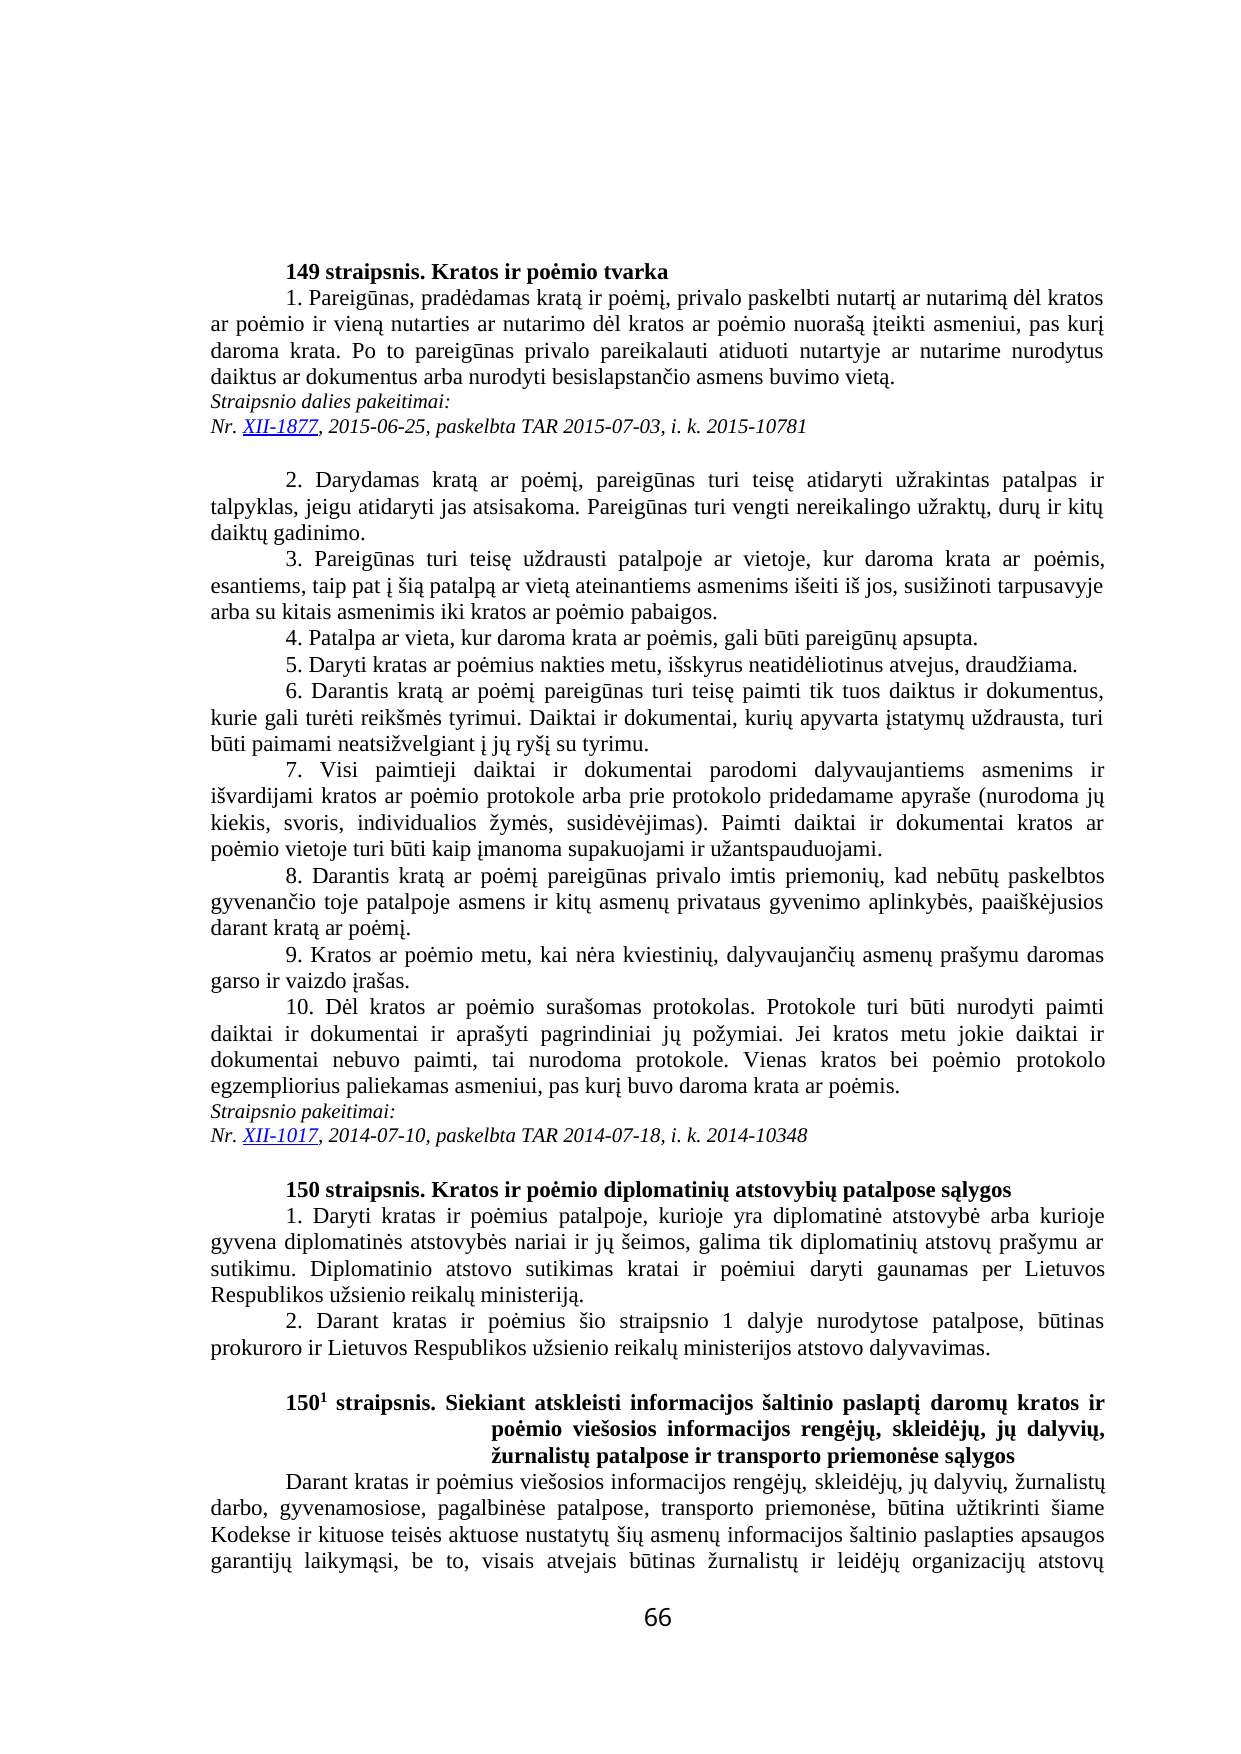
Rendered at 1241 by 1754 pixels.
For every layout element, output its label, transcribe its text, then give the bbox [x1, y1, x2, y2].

text 5. Daryti kratas ar poėmius nakties metu, išskyrus neatidėliotinus atvejus, draudžiama. [210, 651, 1105, 677]
text Straipsnio dalies pakeitimai: [210, 389, 1105, 413]
text 1. Pareigūnas, pradėdamas kratą ir poėmį, privalo paskelbti nutartį ar nutarimą dėl kratos ar poėmio ir vieną nutarties ar nutarimo dėl kratos ar poėmio nuorašą įteikti asmeniui, pas kurį daroma krata. Po to pareigūnas privalo pareikalauti atiduoti nutartyje ar nutarime nurodytus daiktus ar dokumentus arba nurodyti besislapstančio asmens buvimo vietą. [210, 284, 1105, 389]
text 149 straipsnis. Kratos ir poėmio tvarka [210, 258, 1105, 284]
text 2. Darant kratas ir poėmius šio straipsnio 1 dalyje nurodytose patalpose, būtinas prokuroro ir Lietuvos Respublikos užsienio reikalų ministerijos atstovo dalyvavimas. [210, 1307, 1105, 1360]
text 10. Dėl kratos ar poėmio surašomas protokolas. Protokole turi būti nurodyti paimti daiktai ir dokumentai ir aprašyti pagrindiniai jų požymiai. Jei kratos metu jokie daiktai ir dokumentai nebuvo paimti, tai nurodoma protokole. Vienas kratos bei poėmio protokolo egzempliorius paliekamas asmeniui, pas kurį buvo daroma krata ar poėmis. [210, 993, 1105, 1099]
text 6. Darantis kratą ar poėmį pareigūnas turi teisę paimti tik tuos daiktus ir dokumentus, kurie gali turėti reikšmės tyrimui. Daiktai ir dokumentai, kurių apyvarta įstatymų uždrausta, turi būti paimami neatsižvelgiant į jų ryšį su tyrimu. [210, 677, 1105, 756]
text 1. Daryti kratas ir poėmius patalpoje, kurioje yra diplomatinė atstovybė arba kurioje gyvena diplomatinės atstovybės nariai ir jų šeimos, galima tik diplomatinių atstovų prašymu ar sutikimu. Diplomatinio atstovo sutikimas kratai ir poėmiui daryti gaunamas per Lietuvos Respublikos užsienio reikalų ministeriją. [210, 1202, 1105, 1307]
text 1501 straipsnis. Siekiant atskleisti informacijos šaltinio paslaptį daromų kratos ir poėmio viešosios informacijos rengėjų, skleidėjų, jų dalyvių, žurnalistų patalpose ir transporto priemonėse sąlygos [285, 1389, 1105, 1468]
text Straipsnio pakeitimai: [210, 1099, 1105, 1123]
text 2. Darydamas kratą ar poėmį, pareigūnas turi teisę atidaryti užrakintas patalpas ir talpyklas, jeigu atidaryti jas atsisakoma. Pareigūnas turi vengti nereikalingo užraktų, durų ir kitų daiktų gadinimo. [210, 466, 1105, 545]
text 7. Visi paimtieji daiktai ir dokumentai parodomi dalyvaujantiems asmenims ir išvardijami kratos ar poėmio protokole arba prie protokolo pridedamame apyraše (nurodoma jų kiekis, svoris, individualios žymės, susidėvėjimas). Paimti daiktai ir dokumentai kratos ar poėmio vietoje turi būti kaip įmanoma supakuojami ir užantspauduojami. [210, 756, 1105, 862]
text 3. Pareigūnas turi teisę uždrausti patalpoje ar vietoje, kur daroma krata ar poėmis, esantiems, taip pat į šią patalpą ar vietą ateinantiems asmenims išeiti iš jos, susižinoti tarpusavyje arba su kitais asmenimis iki kratos ar poėmio pabaigos. [210, 545, 1105, 624]
text Nr. XII-1017, 2014-07-10, paskelbta TAR 2014-07-18, i. k. 2014-10348 [210, 1123, 1105, 1147]
text 4. Patalpa ar vieta, kur daroma krata ar poėmis, gali būti pareigūnų apsupta. [210, 624, 1105, 651]
text Darant kratas ir poėmius viešosios informacijos rengėjų, skleidėjų, jų dalyvių, žurnalistų darbo, gyvenamosiose, pagalbinėse patalpose, transporto priemonėse, būtina užtikrinti šiame Kodekse ir kituose teisės aktuose nustatytų šių asmenų informacijos šaltinio paslapties apsaugos garantijų laikymąsi, be to, visais atvejais būtinas žurnalistų ir leidėjų organizacijų atstovų [210, 1468, 1105, 1573]
text 150 straipsnis. Kratos ir poėmio diplomatinių atstovybių patalpose sąlygos [285, 1176, 1105, 1202]
text 9. Kratos ar poėmio metu, kai nėra kviestinių, dalyvaujančių asmenų prašymu daromas garso ir vaizdo įrašas. [210, 941, 1105, 993]
text 8. Darantis kratą ar poėmį pareigūnas privalo imtis priemonių, kad nebūtų paskelbtos gyvenančio toje patalpoje asmens ir kitų asmenų privataus gyvenimo aplinkybės, paaiškėjusios darant kratą ar poėmį. [210, 862, 1105, 941]
text Nr. XII-1877, 2015-06-25, paskelbta TAR 2015-07-03, i. k. 2015-10781 [210, 413, 1105, 438]
